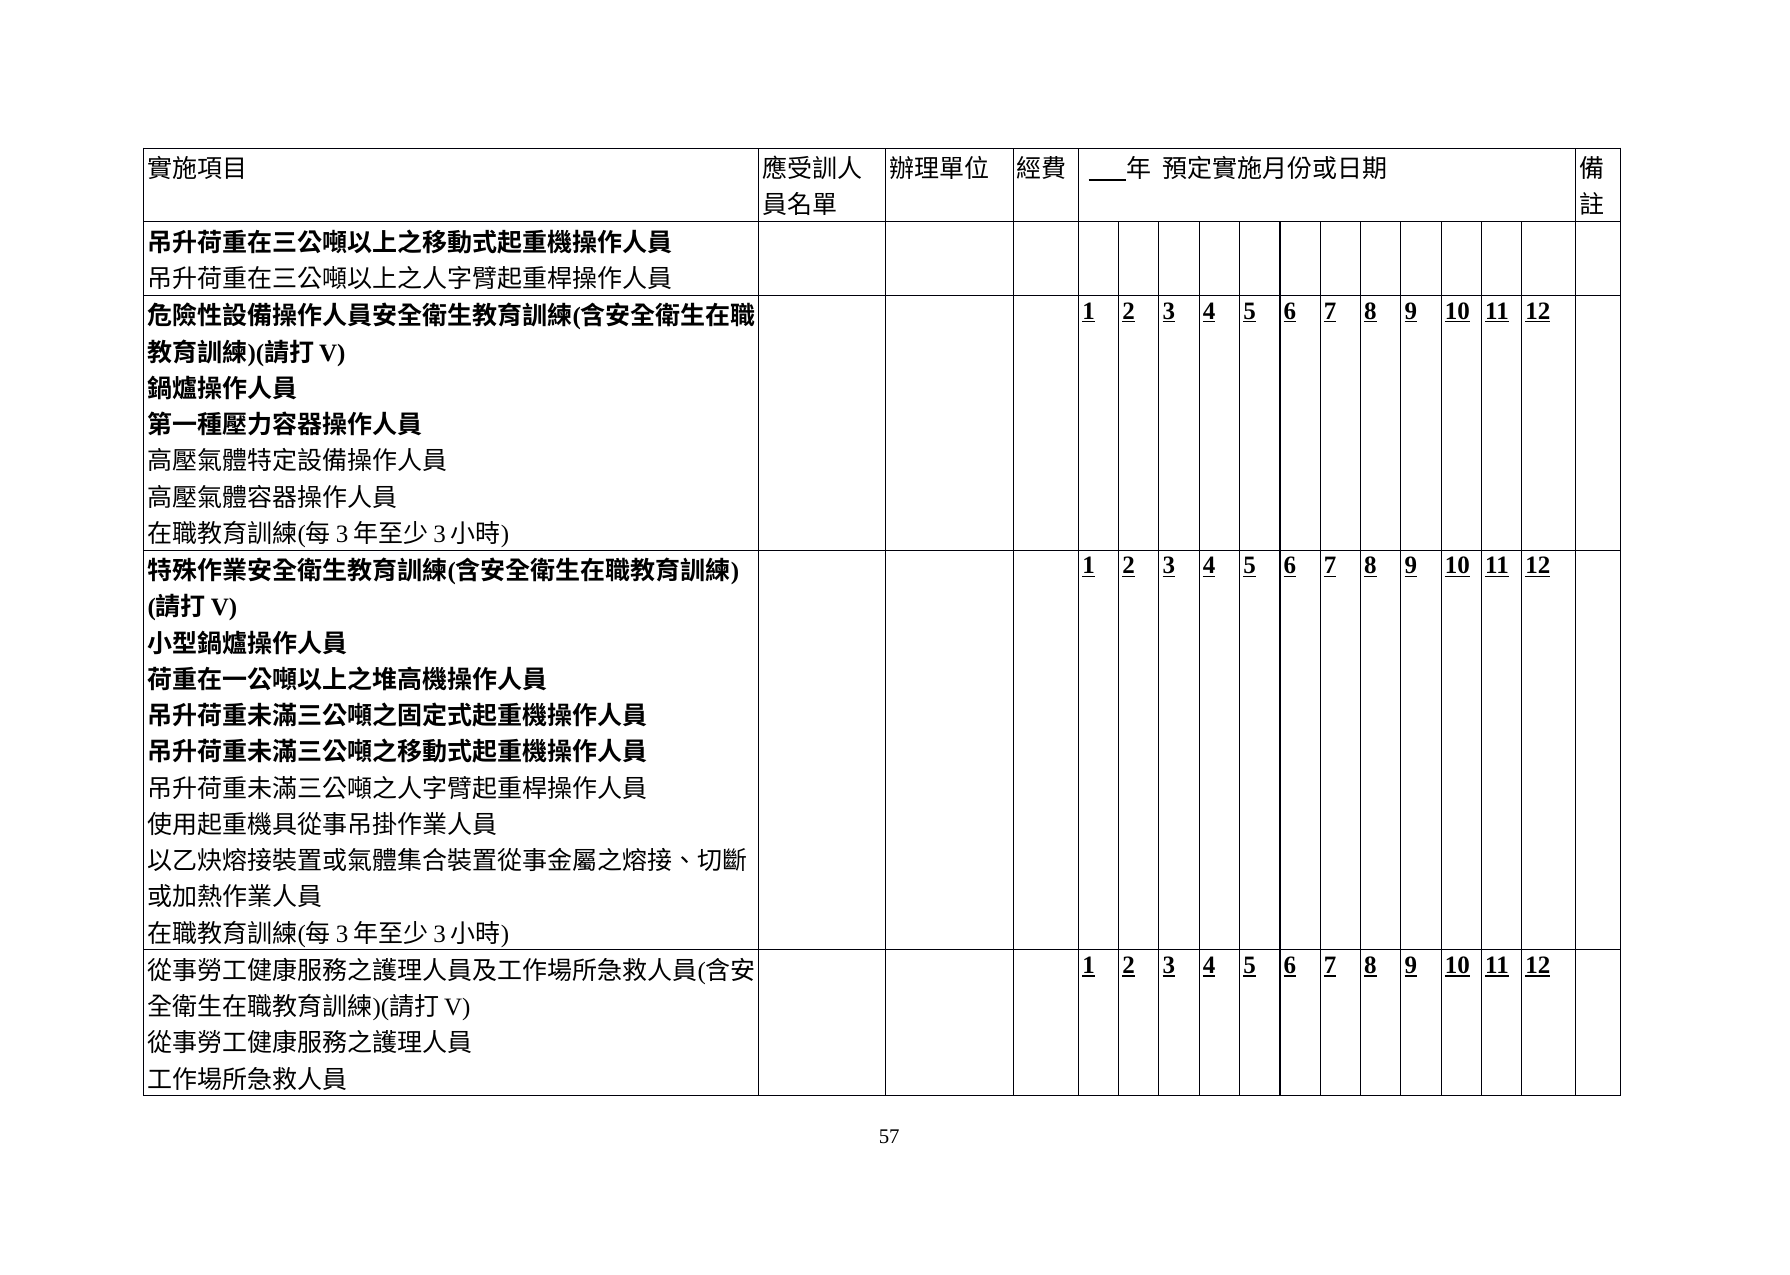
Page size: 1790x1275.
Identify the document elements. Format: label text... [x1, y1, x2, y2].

table_cell 4 [1200, 296, 1239, 549]
table_cell 5 [1240, 551, 1279, 949]
table_cell 11 [1482, 551, 1521, 949]
table_cell [1200, 222, 1239, 295]
table_cell 5 [1240, 950, 1279, 1095]
table_cell [1014, 950, 1078, 1095]
table_cell 3 [1159, 950, 1199, 1095]
table_cell 6 [1281, 950, 1320, 1095]
table_cell [886, 296, 1013, 549]
table_cell [1321, 222, 1360, 295]
table_cell 10 [1442, 551, 1481, 949]
table_cell 11 [1482, 296, 1521, 549]
table_cell 12 [1522, 296, 1575, 549]
table_cell 吊升荷重在三公噸以上之移動式起重機操作人員 吊升荷重在三公噸以上之人字臂起重桿操作人員 [144, 222, 758, 295]
table_cell 9 [1401, 950, 1441, 1095]
table_cell 危險性設備操作人員安全衛生教育訓練(含安全衛生在職教育訓練)(請打V) 鍋爐操作人員 第一種壓力容器操作人員 高壓氣體特定設備操作人員 高壓氣體容器操作人員 在職教育訓練(每3年至少3小時) [144, 296, 758, 549]
table_cell [1576, 222, 1620, 295]
table_cell 1 [1079, 296, 1118, 549]
table_cell 4 [1200, 551, 1239, 949]
table_header 年 預定實施月份或日期 [1079, 149, 1575, 221]
table_cell 5 [1240, 296, 1279, 549]
table_cell [886, 551, 1013, 949]
table_cell 8 [1361, 950, 1400, 1095]
table_cell [1482, 222, 1521, 295]
table_cell [1576, 551, 1620, 949]
table_cell [1014, 222, 1078, 295]
table_cell 8 [1361, 296, 1400, 549]
table_cell 4 [1200, 950, 1239, 1095]
table_cell 3 [1159, 296, 1199, 549]
table_cell 7 [1321, 950, 1360, 1095]
table_cell 9 [1401, 551, 1441, 949]
table_cell [1119, 222, 1158, 295]
table_cell 從事勞工健康服務之護理人員及工作場所急救人員(含安全衛生在職教育訓練)(請打V) 從事勞工健康服務之護理人員 工作場所急救人員 [144, 950, 758, 1095]
table_cell 6 [1281, 551, 1320, 949]
table_cell [759, 222, 885, 295]
table_cell 1 [1079, 950, 1118, 1095]
table_cell [1576, 950, 1620, 1095]
table_cell [1240, 222, 1279, 295]
table_cell [759, 950, 885, 1095]
table_cell [1576, 296, 1620, 549]
table_cell 7 [1321, 551, 1360, 949]
table_cell 12 [1522, 551, 1575, 949]
table_cell [1442, 222, 1481, 295]
table_cell 1 [1079, 551, 1118, 949]
table_header 經費 [1014, 149, 1078, 221]
table_header 備註 [1576, 149, 1620, 221]
table_cell 特殊作業安全衛生教育訓練(含安全衛生在職教育訓練)(請打V) 小型鍋爐操作人員 荷重在一公噸以上之堆高機操作人員 吊升荷重未滿三公噸之固定式起重機操作人員 吊升荷重未滿三公噸之移動式起重機操作人員 吊升荷重未滿三公噸之人字臂起重桿操作人員 使用起重機具從事吊掛作業人員 以乙炔熔接裝置或氣體集合裝置從事金屬之熔接、切斷或加熱作業人員 在職教育訓練(每3年至少3小時) [144, 551, 758, 949]
table_cell [886, 222, 1013, 295]
table_cell [1079, 222, 1118, 295]
table_cell [1281, 222, 1320, 295]
table_cell 10 [1442, 950, 1481, 1095]
table_cell [886, 950, 1013, 1095]
table_cell 8 [1361, 551, 1400, 949]
table_header 辦理單位 [886, 149, 1013, 221]
table_header 應受訓人員名單 [759, 149, 885, 221]
table_cell 11 [1482, 950, 1521, 1095]
table_cell [1401, 222, 1441, 295]
table_cell 12 [1522, 950, 1575, 1095]
table_cell 2 [1119, 950, 1158, 1095]
table_cell [1522, 222, 1575, 295]
table_cell 3 [1159, 551, 1199, 949]
table_cell [1014, 296, 1078, 549]
table_cell 9 [1401, 296, 1441, 549]
table_cell [1159, 222, 1199, 295]
table_cell 10 [1442, 296, 1481, 549]
table_cell 2 [1119, 551, 1158, 949]
table_cell 2 [1119, 296, 1158, 549]
table_header 實施項目 [144, 149, 758, 221]
table_cell 6 [1281, 296, 1320, 549]
table_cell 7 [1321, 296, 1360, 549]
table_cell [1014, 551, 1078, 949]
table_cell [759, 551, 885, 949]
table_cell [1361, 222, 1400, 295]
table_cell [759, 296, 885, 549]
